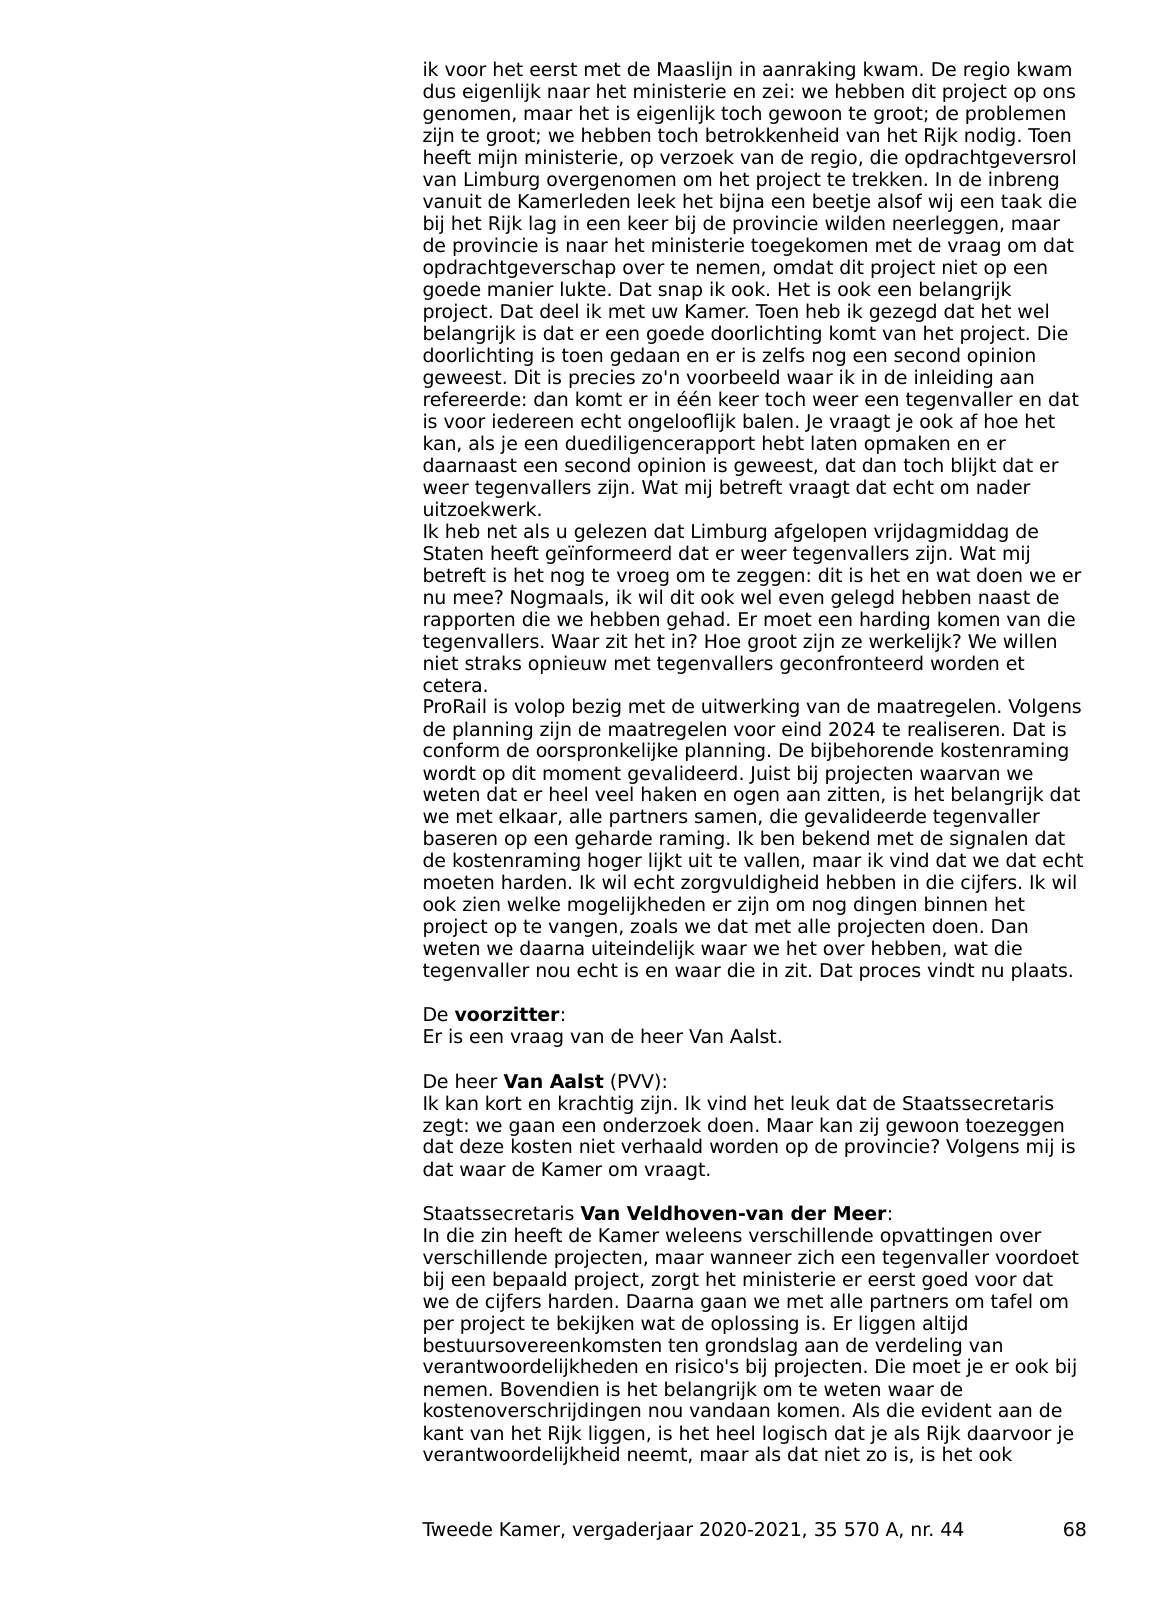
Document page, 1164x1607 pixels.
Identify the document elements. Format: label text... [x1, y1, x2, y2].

text ik voor het eerst met de Maaslijn in aanraking kwam. De regio kwam dus eigenlijk naar het ministerie en zei: we hebben dit project op ons genomen, maar het is eigenlijk toch gewoon te groot; de problemen zijn te groot; we hebben toch betrokkenheid van het Rijk nodig. Toen heeft mijn ministerie, op verzoek van de regio, die opdrachtgeversrol van Limburg overgenomen om het project te trekken. In de inbreng vanuit de Kamerleden leek het bijna een beetje alsof wij een taak die bij het Rijk lag in een keer bij de provincie wilden neerleggen, maar de provincie is naar het ministerie toegekomen met de vraag om dat opdrachtgeverschap over te nemen, omdat dit project niet op een goede manier lukte. Dat snap ik ook. Het is ook een belangrijk project. Dat deel ik met uw Kamer. Toen heb ik gezegd dat het wel belangrijk is dat er een goede doorlichting komt van het project. Die doorlichting is toen gedaan en er is zelfs nog een second opinion geweest. Dit is precies zo'n voorbeeld waar ik in de inleiding aan refereerde: dan komt er in één keer toch weer een tegenvaller en dat is voor iedereen echt ongelooflijk balen. Je vraagt je ook af hoe het kan, als je een duediligencerapport hebt laten opmaken en er daarnaast een second opinion is geweest, dat dan toch blijkt dat er weer tegenvallers zijn. Wat mij betreft vraagt dat echt om nader uitzoekwerk. [422, 59, 1087, 521]
text ProRail is volop bezig met de uitwerking van de maatregelen. Volgens de planning zijn de maatregelen voor eind 2024 te realiseren. Dat is conform de oorspronkelijke planning. De bijbehorende kostenraming wordt op dit moment gevalideerd. Juist bij projecten waarvan we weten dat er heel veel haken en ogen aan zitten, is het belangrijk dat we met elkaar, alle partners samen, die gevalideerde tegenvaller baseren op een geharde raming. Ik ben bekend met de signalen dat de kostenraming hoger lijkt uit te vallen, maar ik vind dat we dat echt moeten harden. Ik wil echt zorgvuldigheid hebben in die cijfers. Ik wil ook zien welke mogelijkheden er zijn om nog dingen binnen het project op te vangen, zoals we dat met alle projecten doen. Dan weten we daarna uiteindelijk waar we het over hebben, wat die tegenvaller nou echt is en waar die in zit. Dat proces vindt nu plaats. [422, 696, 1087, 982]
text Ik heb net als u gelezen dat Limburg afgelopen vrijdagmiddag de Staten heeft geïnformeerd dat er weer tegenvallers zijn. Wat mij betreft is het nog te vroeg om te zeggen: dit is het en wat doen we er nu mee? Nogmaals, ik wil dit ook wel even gelegd hebben naast de rapporten die we hebben gehad. Er moet een harding komen van die tegenvallers. Waar zit het in? Hoe groot zijn ze werkelijk? We willen niet straks opnieuw met tegenvallers geconfronteerd worden et cetera. [422, 521, 1087, 696]
text Er is een vraag van de heer Van Aalst. [422, 1026, 1087, 1048]
text De voorzitter: [422, 1004, 1087, 1026]
text Ik kan kort en krachtig zijn. Ik vind het leuk dat de Staatssecretaris zegt: we gaan een onderzoek doen. Maar kan zij gewoon toezeggen dat deze kosten niet verhaald worden op de provincie? Volgens mij is dat waar de Kamer om vraagt. [422, 1092, 1087, 1180]
text In die zin heeft de Kamer weleens verschillende opvattingen over verschillende projecten, maar wanneer zich een tegenvaller voordoet bij een bepaald project, zorgt het ministerie er eerst goed voor dat we de cijfers harden. Daarna gaan we met alle partners om tafel om per project te bekijken wat de oplossing is. Er liggen altijd bestuursovereenkomsten ten grondslag aan de verdeling van verantwoordelijkheden en risico's bij projecten. Die moet je er ook bij nemen. Bovendien is het belangrijk om te weten waar de kostenoverschrijdingen nou vandaan komen. Als die evident aan de kant van het Rijk liggen, is het heel logisch dat je als Rijk daarvoor je verantwoordelijkheid neemt, maar als dat niet zo is, is het ook [422, 1224, 1087, 1466]
text Staatssecretaris Van Veldhoven-van der Meer: [422, 1203, 1087, 1224]
text De heer Van Aalst (PVV): [422, 1071, 1087, 1092]
